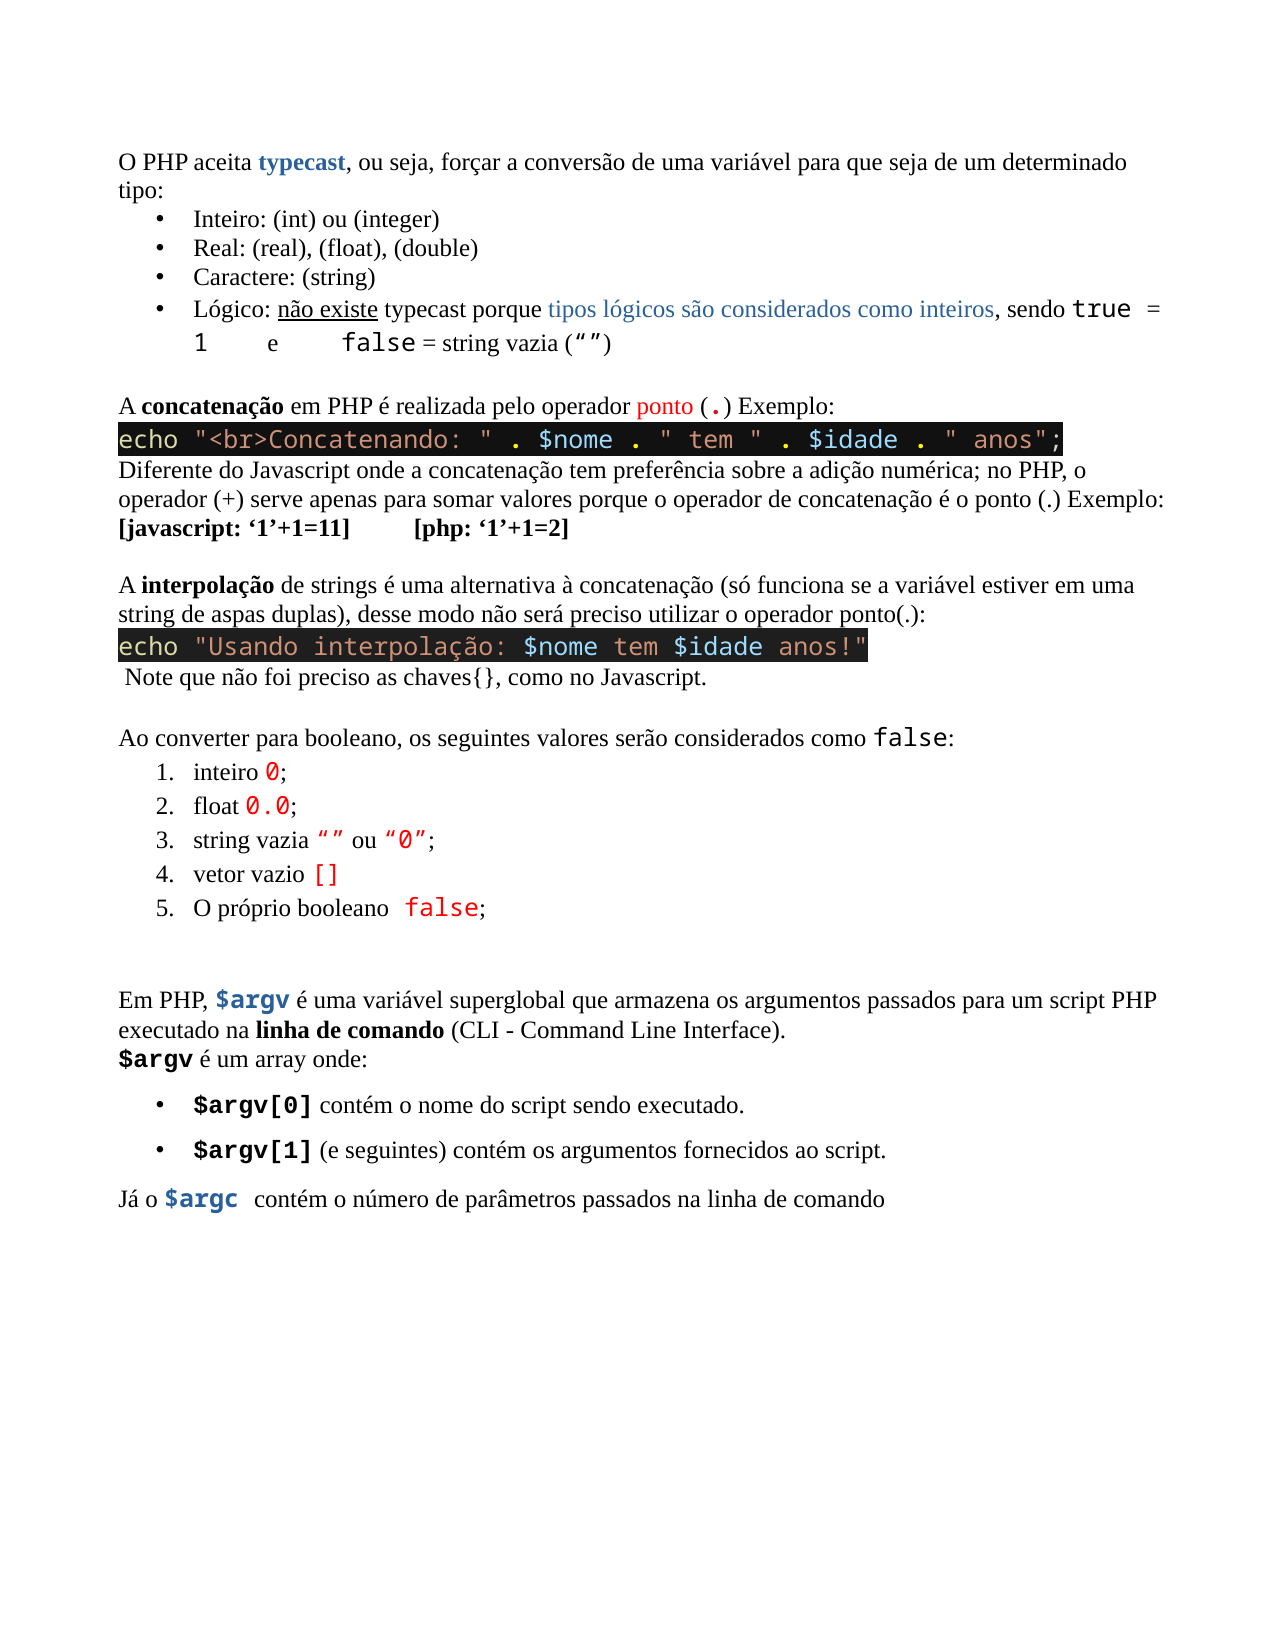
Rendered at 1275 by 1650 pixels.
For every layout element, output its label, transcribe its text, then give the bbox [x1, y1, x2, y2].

list Lógico: não existe typecast porque tipos lógicos são considerados como inteiros, sendo true = 1 e false = string vazia (“”) [156, 291, 1175, 359]
text Diferente do Javascript onde a concatenação tem preferência sobre a adição numérica; no PHP, o operador (+) serve apenas para somar valores porque o operador de concatenação é o ponto (.) Exemplo: [javascript: ‘1’+1=11] [php: ‘1’+1=2] [118, 456, 1175, 542]
text echo "<br>Concatenando: " . $nome . " tem " . $idade . " anos"; [118, 422, 1211, 456]
text A interpolação de strings é uma alternativa à concatenação (só funciona se a variável estiver em uma string de aspas duplas), desse modo não será preciso utilizar o operador ponto(.): echo "Usando interpolação: $nome tem $idade anos!" [118, 571, 1175, 662]
list O próprio booleano false; [156, 890, 1175, 924]
list Inteiro: (int) ou (integer) [156, 204, 1175, 233]
text A concatenação em PHP é realizada pelo operador ponto (.) Exemplo: [118, 387, 1175, 422]
list $argv[0] contém o nome do script sendo executado. [156, 1090, 1175, 1121]
list string vazia “” ou “0”; [156, 822, 1175, 856]
list inteiro 0; [156, 754, 1175, 788]
text O PHP aceita typecast, ou seja, forçar a conversão de uma variável para que seja de um determinado tipo: [118, 147, 1175, 204]
list Real: (real), (float), (double) [156, 233, 1175, 262]
text Note que não foi preciso as chaves{}, como no Javascript. [118, 662, 1175, 691]
list vetor vazio [] [156, 856, 1175, 890]
text Ao converter para booleano, os seguintes valores serão considerados como false: [118, 720, 1175, 754]
text Em PHP, $argv é uma variável superglobal que armazena os argumentos passados para um script PHP executado na linha de comando (CLI - Command Line Interface). $argv é um array onde: [118, 982, 1175, 1075]
list Caractere: (string) [156, 262, 1175, 291]
list $argv[1] (e seguintes) contém os argumentos fornecidos ao script. [156, 1135, 1175, 1166]
list float 0.0; [156, 788, 1175, 822]
text Já o $argc contém o número de parâmetros passados na linha de comando [118, 1181, 1175, 1215]
